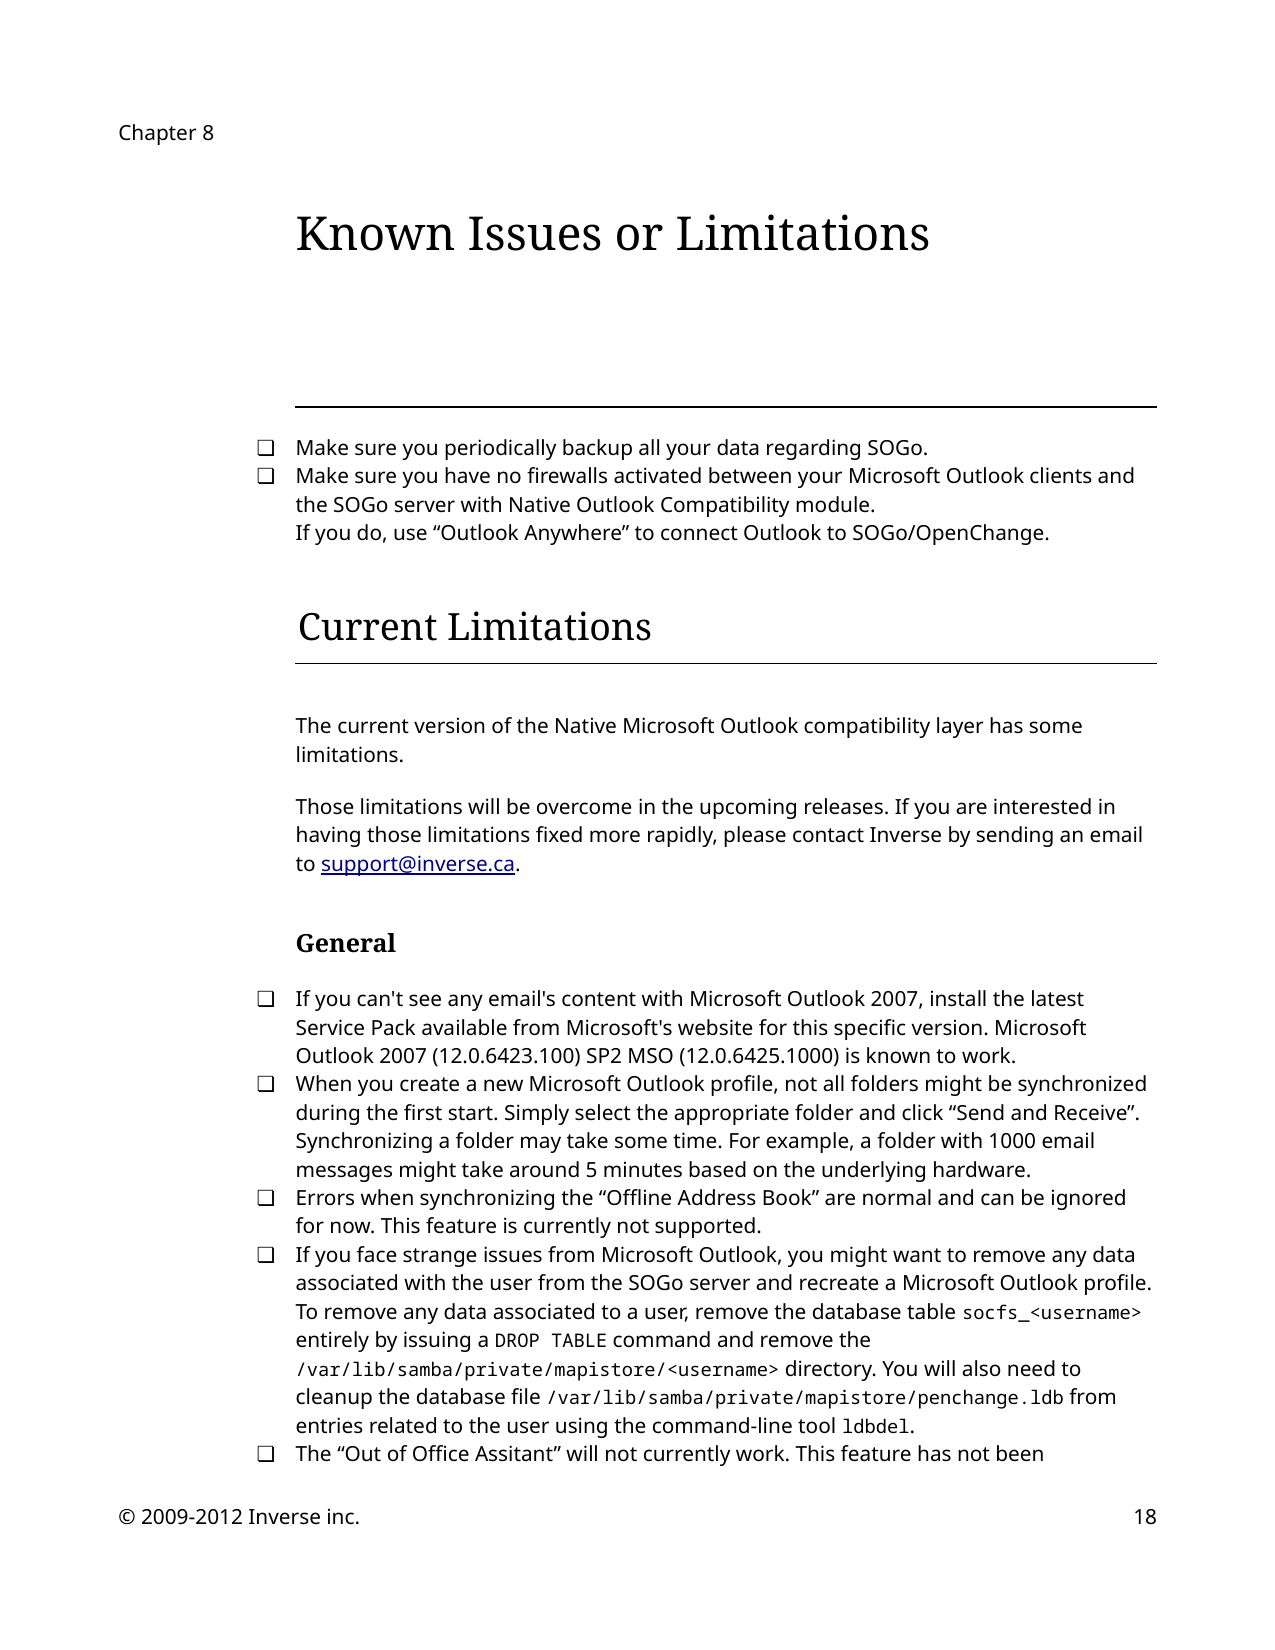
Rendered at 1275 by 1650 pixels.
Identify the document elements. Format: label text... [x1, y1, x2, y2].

list ❏ Make sure you have no firewalls activated between your Microsoft Outlook clients and the SOGo server with Native Outlook Compatibility module. If you do, use “Outlook Anywhere” to connect Outlook to SOGo/OpenChange. [256, 461, 1157, 547]
list ❏ Errors when synchronizing the “Offline Address Book” are normal and can be ignored for now. This feature is currently not supported. [256, 1183, 1157, 1240]
text The current version of the Native Microsoft Outlook compatibility layer has some limitations. [295, 712, 1157, 768]
subtitle Known Issues or Limitations [295, 201, 1157, 406]
list ❏ If you face strange issues from Microsoft Outlook, you might want to remove any data associated with the user from the SOGo server and recreate a Microsoft Outlook profile. To remove any data associated to a user, remove the database table socfs_<username> entirely by issuing a DROP TABLE command and remove the /var/lib/samba/private/mapistore/<username> directory. You will also need to cleanup the database file /var/lib/samba/private/mapistore/penchange.ldb from entries related to the user using the command-line tool ldbdel. [256, 1240, 1157, 1439]
text Those limitations will be overcome in the upcoming releases. If you are interested in having those limitations fixed more rapidly, please contact Inverse by sending an email to support@inverse.ca. [295, 792, 1157, 877]
list ❏ If you can't see any email's content with Microsoft Outlook 2007, install the latest Service Pack available from Microsoft's website for this specific version. Microsoft Outlook 2007 (12.0.6423.100) SP2 MSO (12.0.6425.1000) is known to work. [256, 984, 1157, 1069]
subtitle Current Limitations [295, 600, 1157, 663]
list ❏ When you create a new Microsoft Outlook profile, not all folders might be synchronized during the first start. Simply select the appropriate folder and click “Send and Receive”. Synchronizing a folder may take some time. For example, a folder with 1000 email messages might take around 5 minutes based on the underlying hardware. [256, 1069, 1157, 1183]
subtitle General [295, 926, 1157, 960]
list ❏ Make sure you periodically backup all your data regarding SOGo. [256, 433, 1157, 461]
list ❏ The “Out of Office Assitant” will not currently work. This feature has not been [256, 1439, 1157, 1468]
